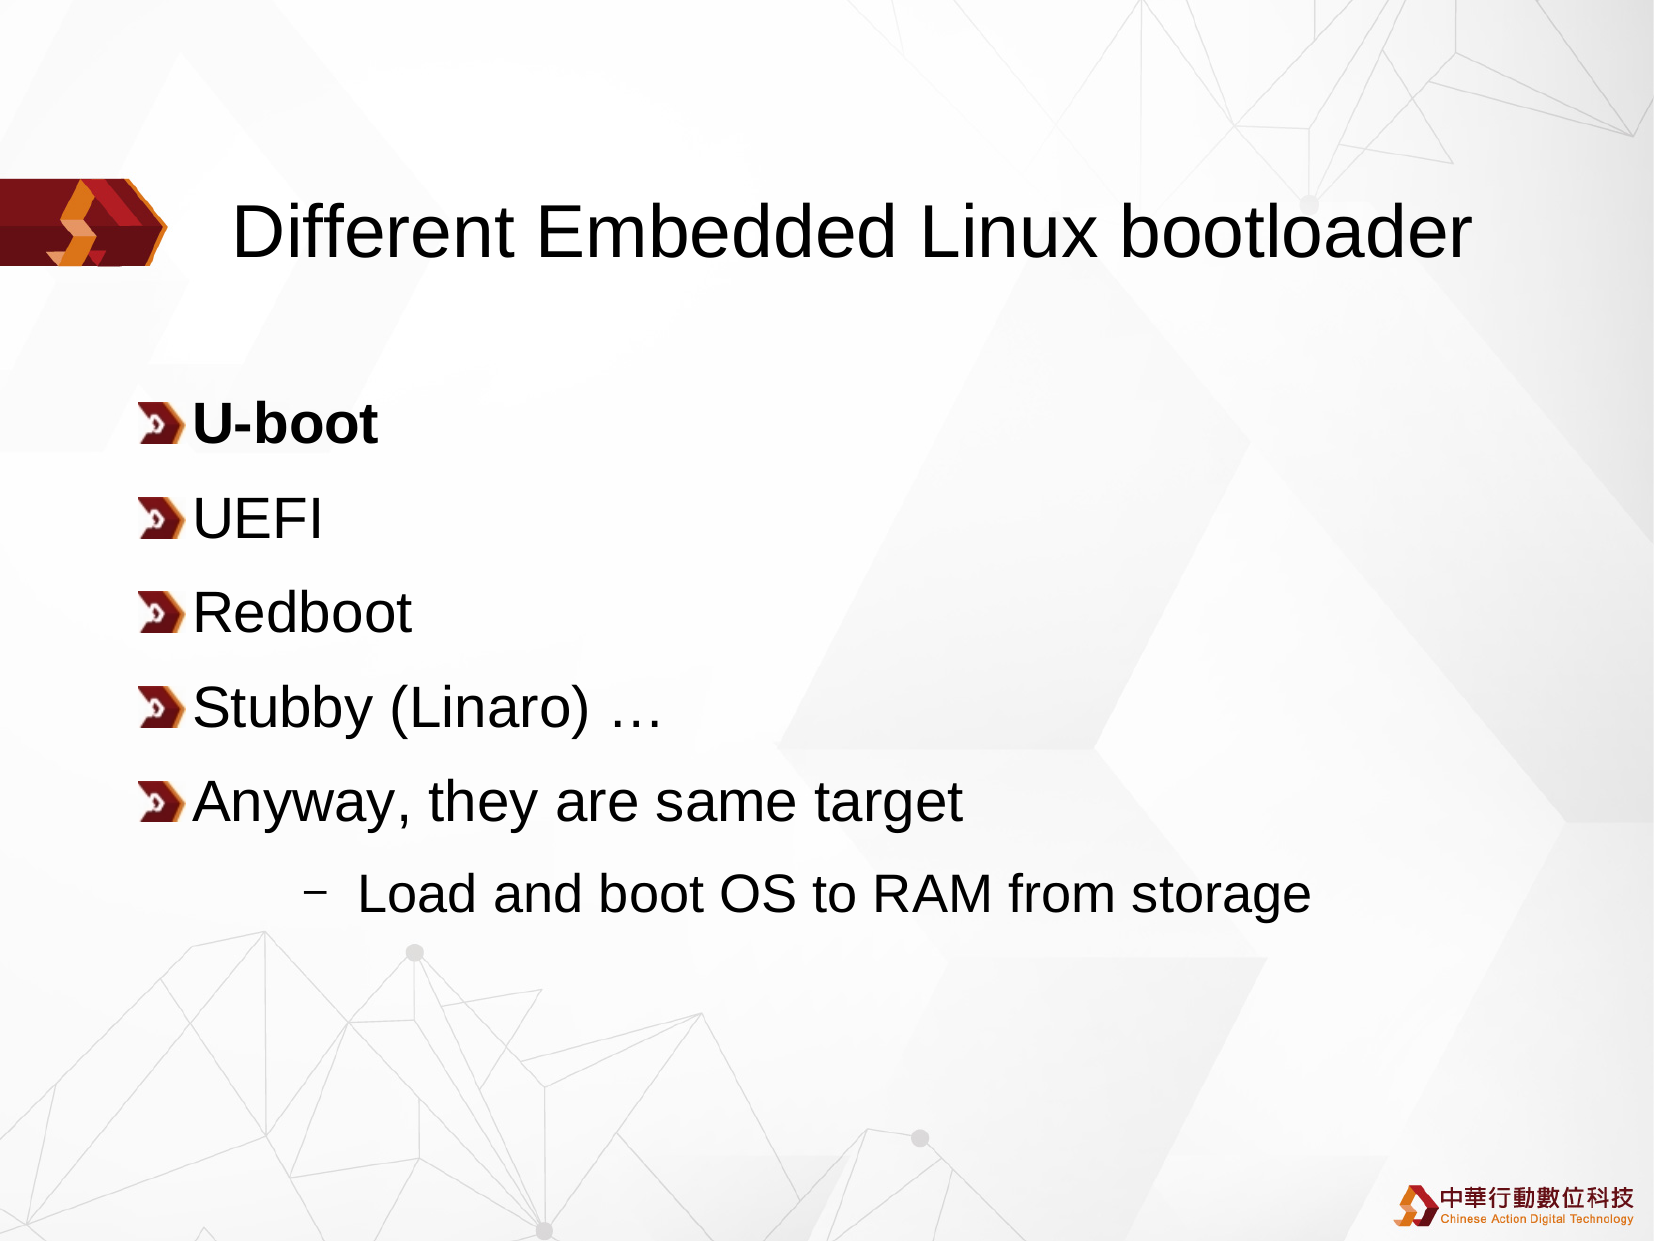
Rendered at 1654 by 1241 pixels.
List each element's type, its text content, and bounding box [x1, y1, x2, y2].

list U-boot UEFI Redboot Stubby (Linaro) … Anyway, they are same target Load and boot OS to RAM from storage [121, 390, 1574, 1111]
picture [0, 0, 1654, 1241]
title Different Embedded Linux bootloader [159, 135, 1548, 328]
